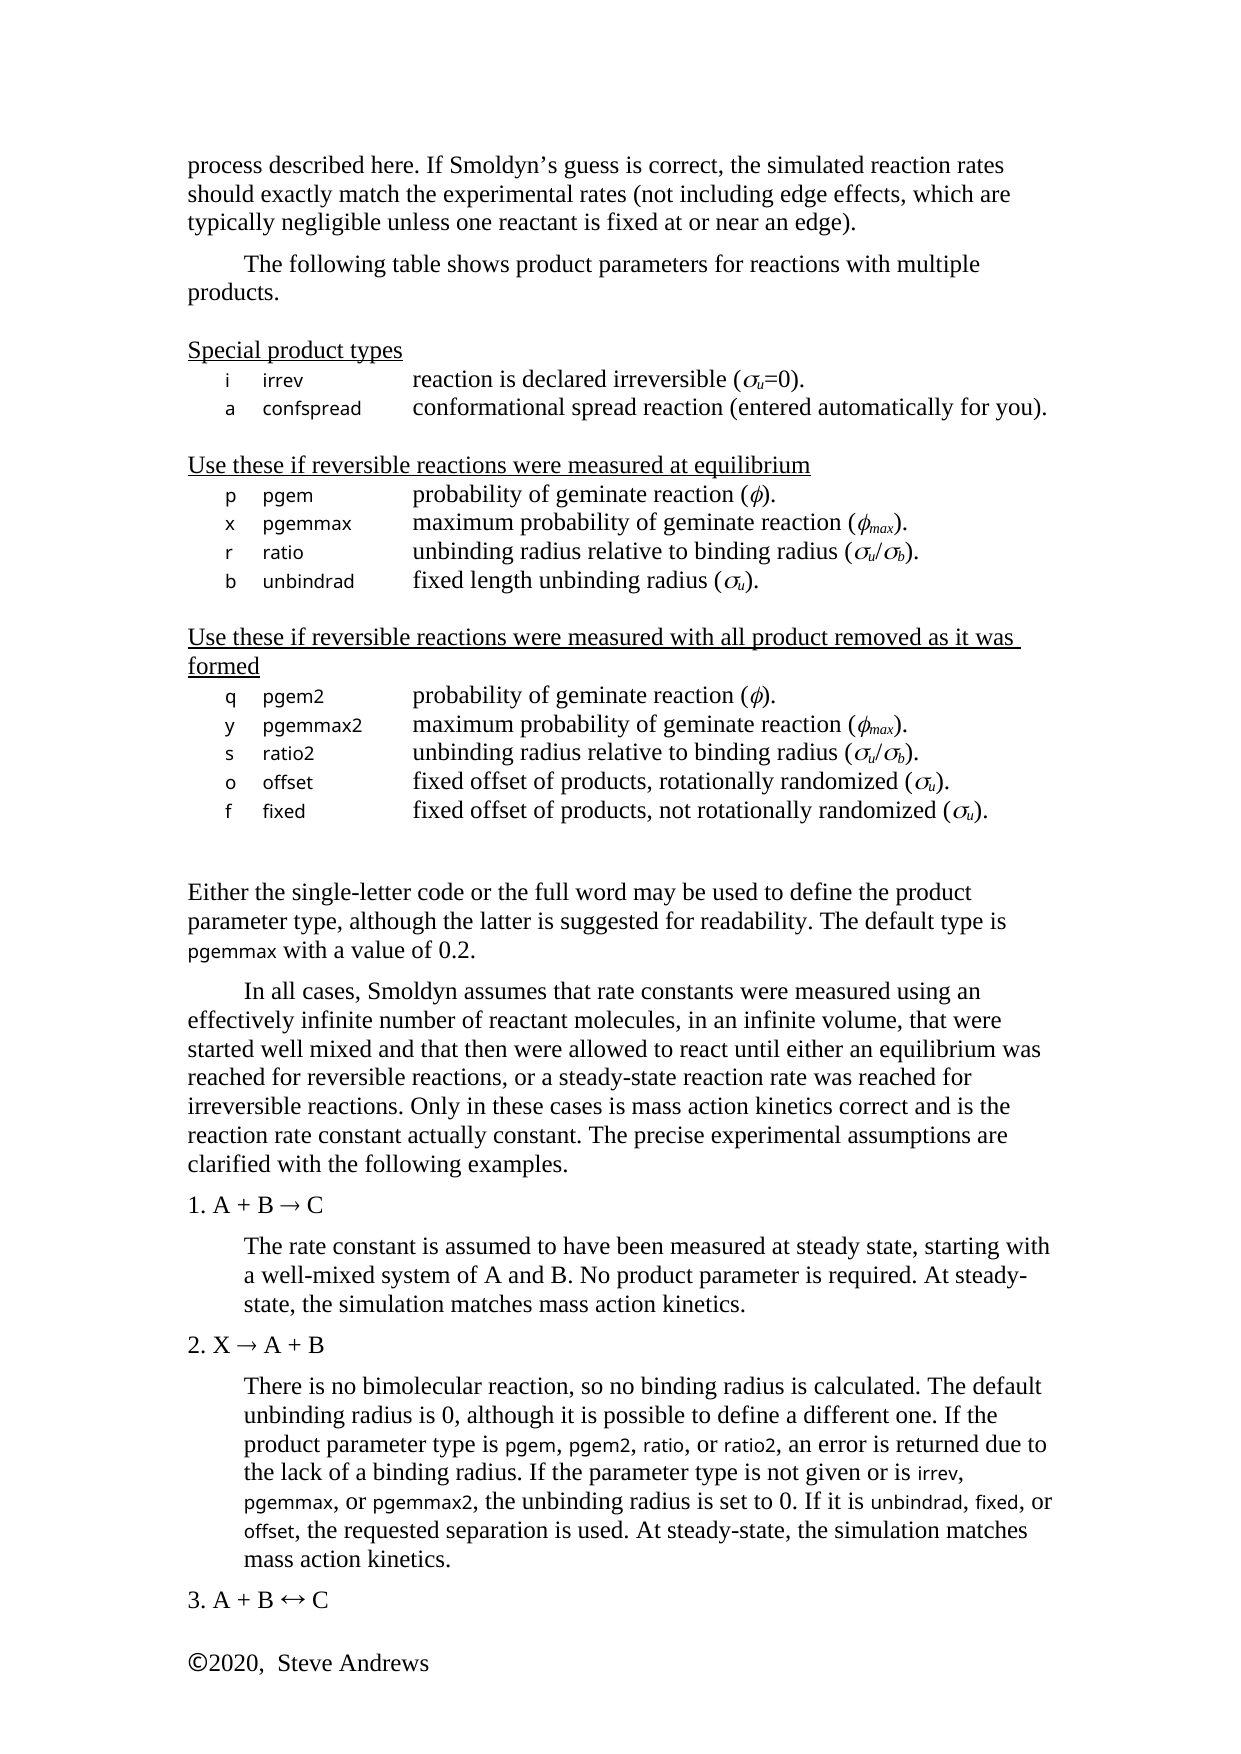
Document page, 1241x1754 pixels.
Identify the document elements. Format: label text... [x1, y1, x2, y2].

text Either the single-letter code or the full word may be used to define the product parameter type, although the latter is suggested for readability. The default type is pgemmax with a value of 0.2. [187, 877, 1053, 964]
text Special product types [187, 335, 1053, 364]
text i irrev reaction is declared irreversible (u=0). [187, 364, 1053, 392]
text In all cases, Smoldyn assumes that rate constants were measured using an effectively infinite number of reactant molecules, in an infinite volume, that were started well mixed and that then were allowed to react until either an equilibrium was reached for reversible reactions, or a steady-state reaction rate was reached for irreversible reactions. Only in these cases is mass action kinetics correct and is the reaction rate constant actually constant. The precise experimental assumptions are clarified with the following examples. [187, 976, 1053, 1177]
text 2. X  A + B [187, 1330, 1053, 1359]
text Use these if reversible reactions were measured with all product removed as it was formed [187, 622, 1053, 680]
text q pgem2 probability of geminate reaction (). [187, 680, 1053, 709]
text The rate constant is assumed to have been measured at steady state, starting with a well-mixed system of A and B. No product parameter is required. At steady-state, the simulation matches mass action kinetics. [244, 1231, 1053, 1317]
text Use these if reversible reactions were measured at equilibrium [187, 450, 1053, 479]
text x pgemmax maximum probability of geminate reaction (max). [187, 507, 1053, 536]
text 3. A + B  C [187, 1585, 1053, 1614]
text 1. A + B  C [187, 1190, 1053, 1219]
text process described here. If Smoldyn’s guess is correct, the simulated reaction rates should exactly match the experimental rates (not including edge effects, which are typically negligible unless one reactant is fixed at or near an edge). [187, 150, 1053, 236]
text There is no bimolecular reaction, so no binding radius is calculated. The default unbinding radius is 0, although it is possible to define a different one. If the product parameter type is pgem, pgem2, ratio, or ratio2, an error is returned due to the lack of a binding radius. If the parameter type is not given or is irrev, pgemmax, or pgemmax2, the unbinding radius is set to 0. If it is unbindrad, fixed, or offset, the requested separation is used. At steady-state, the simulation matches mass action kinetics. [244, 1371, 1053, 1572]
text f fixed fixed offset of products, not rotationally randomized (u). [187, 795, 1053, 824]
text s ratio2 unbinding radius relative to binding radius (u/b). [187, 737, 1053, 766]
text b unbindrad fixed length unbinding radius (u). [187, 565, 1053, 594]
text r ratio unbinding radius relative to binding radius (u/b). [187, 536, 1053, 565]
text The following table shows product parameters for reactions with multiple products. [187, 249, 1053, 306]
text a confspread conformational spread reaction (entered automatically for you). [187, 392, 1053, 421]
text o offset fixed offset of products, rotationally randomized (u). [187, 766, 1053, 795]
text y pgemmax2 maximum probability of geminate reaction (max). [187, 709, 1053, 737]
text p pgem probability of geminate reaction (). [187, 479, 1053, 507]
